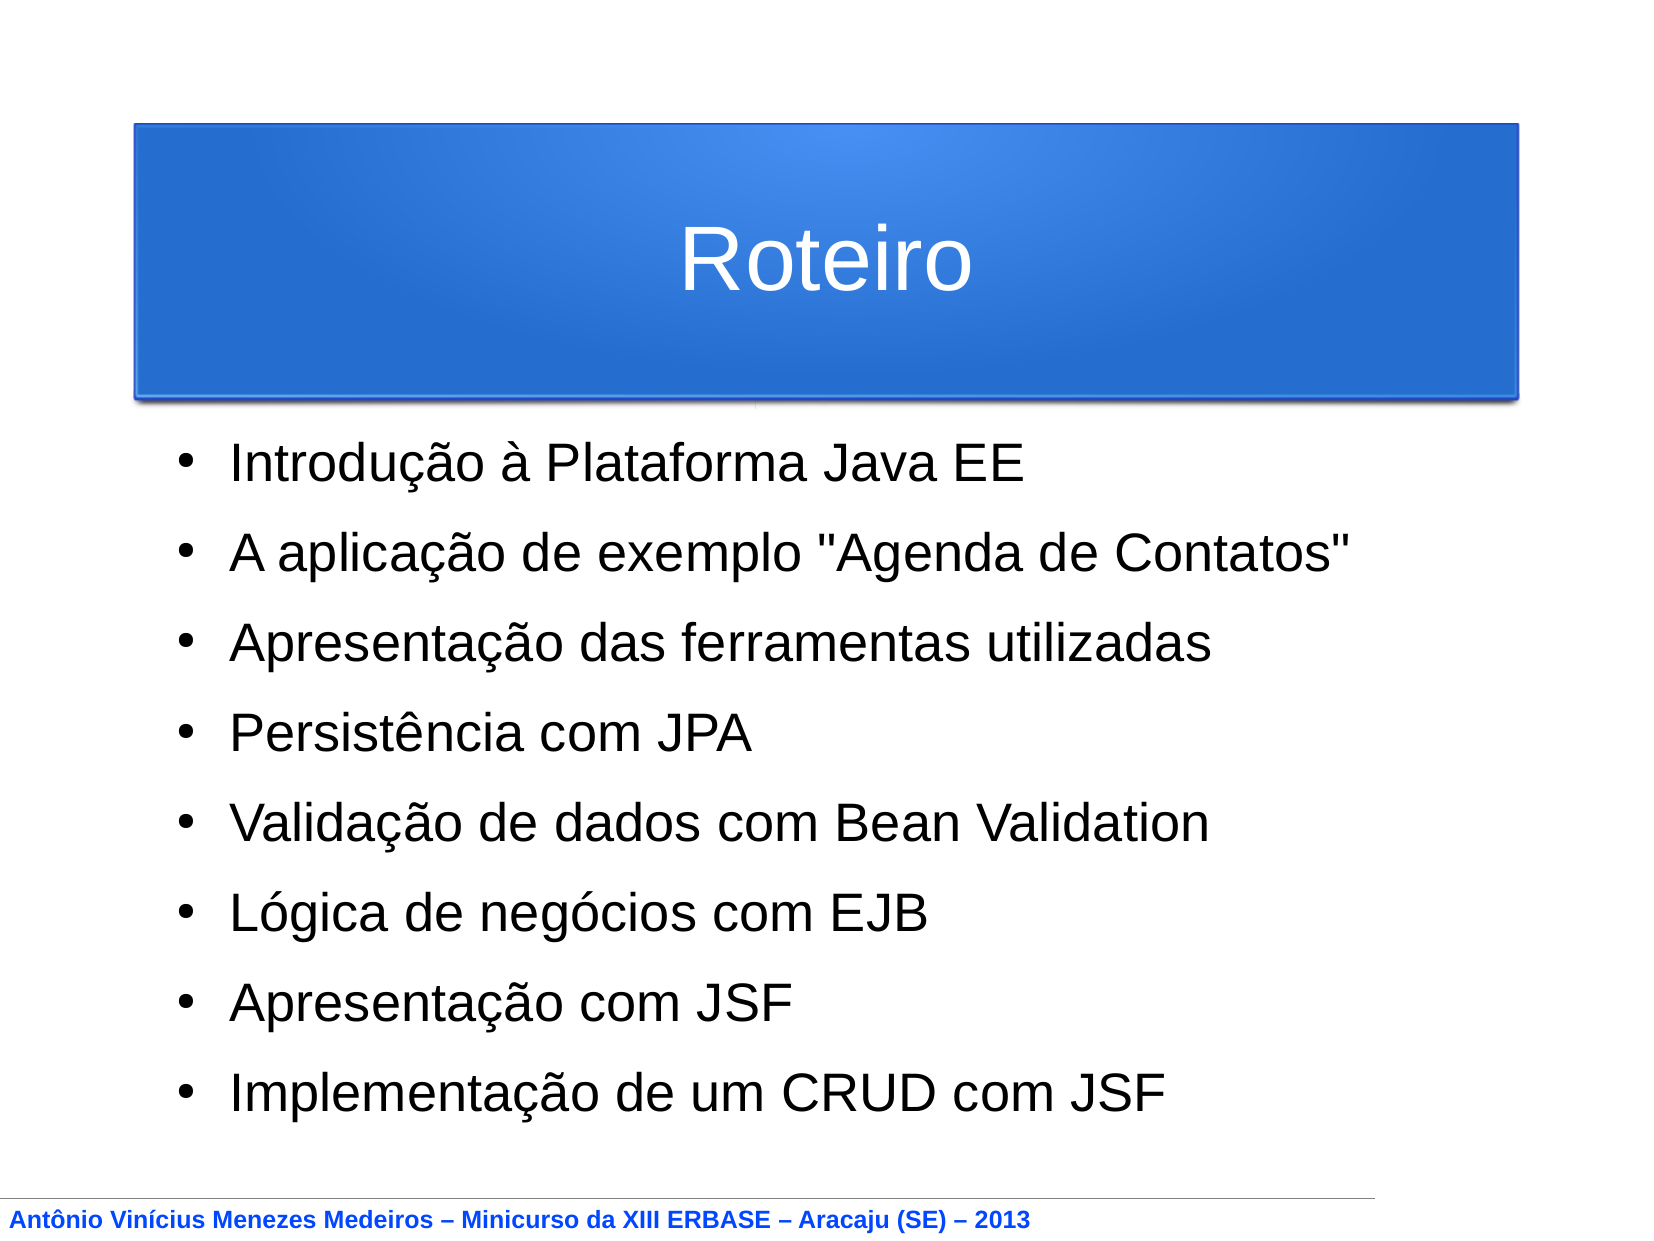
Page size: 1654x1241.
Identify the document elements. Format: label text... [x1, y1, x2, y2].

list Introdução à Plataforma Java EE A aplicação de exemplo "Agenda de Contatos" Apresentação das ferramentas utilizadas Persistência com JPA Validação de dados com Bean Validation Lógica de negócios com EJB Apresentação com JSF Implementação de um CRUD com JSF [158, 431, 1495, 1152]
title Roteiro [232, 143, 1421, 375]
picture [129, 123, 1524, 409]
